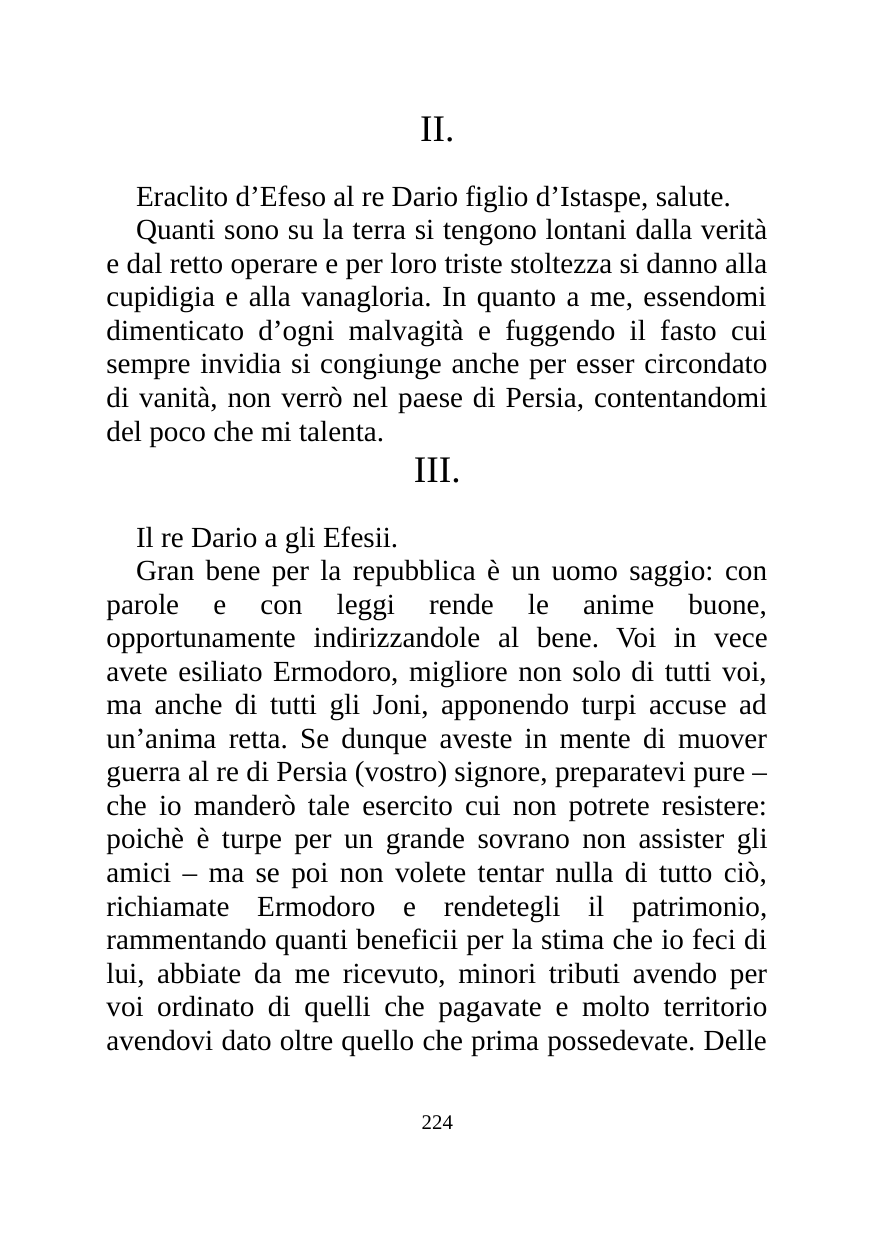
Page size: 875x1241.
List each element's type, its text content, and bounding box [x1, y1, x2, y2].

text Gran bene per la repubblica è un uomo saggio: con parole e con leggi rende le anime buone, opportunamente indirizzandole al bene. Voi in vece avete esiliato Ermodoro, migliore non solo di tutti voi, ma anche di tutti gli Joni, apponendo turpi accuse ad un’anima retta. Se dunque aveste in mente di muover guerra al re di Persia (vostro) signore, preparatevi pure – che io manderò tale esercito cui non potrete resistere: poichè è turpe per un grande sovrano non assister gli amici – ma se poi non volete tentar nulla di tutto ciò, richiamate Ermodoro e rendetegli il patrimonio, rammentando quanti beneficii per la stima che io feci di lui, abbiate da me ricevuto, minori tributi avendo per voi ordinato di quelli che pagavate e molto territorio avendovi dato oltre quello che prima possedevate. Delle [106, 553, 768, 1056]
text Il re Dario a gli Efesii. [106, 520, 768, 553]
subtitle II. [106, 106, 768, 149]
text Quanti sono su la terra si tengono lontani dalla verità e dal retto operare e per loro triste stoltezza si danno alla cupidigia e alla vanagloria. In quanto a me, essendomi dimenticato d’ogni malvagità e fuggendo il fasto cui sempre invidia si congiunge anche per esser circondato di vanità, non verrò nel paese di Persia, contentandomi del poco che mi talenta. [106, 212, 768, 447]
subtitle III. [106, 447, 768, 490]
text Eraclito d’Efeso al re Dario figlio d’Istaspe, salute. [106, 179, 768, 212]
